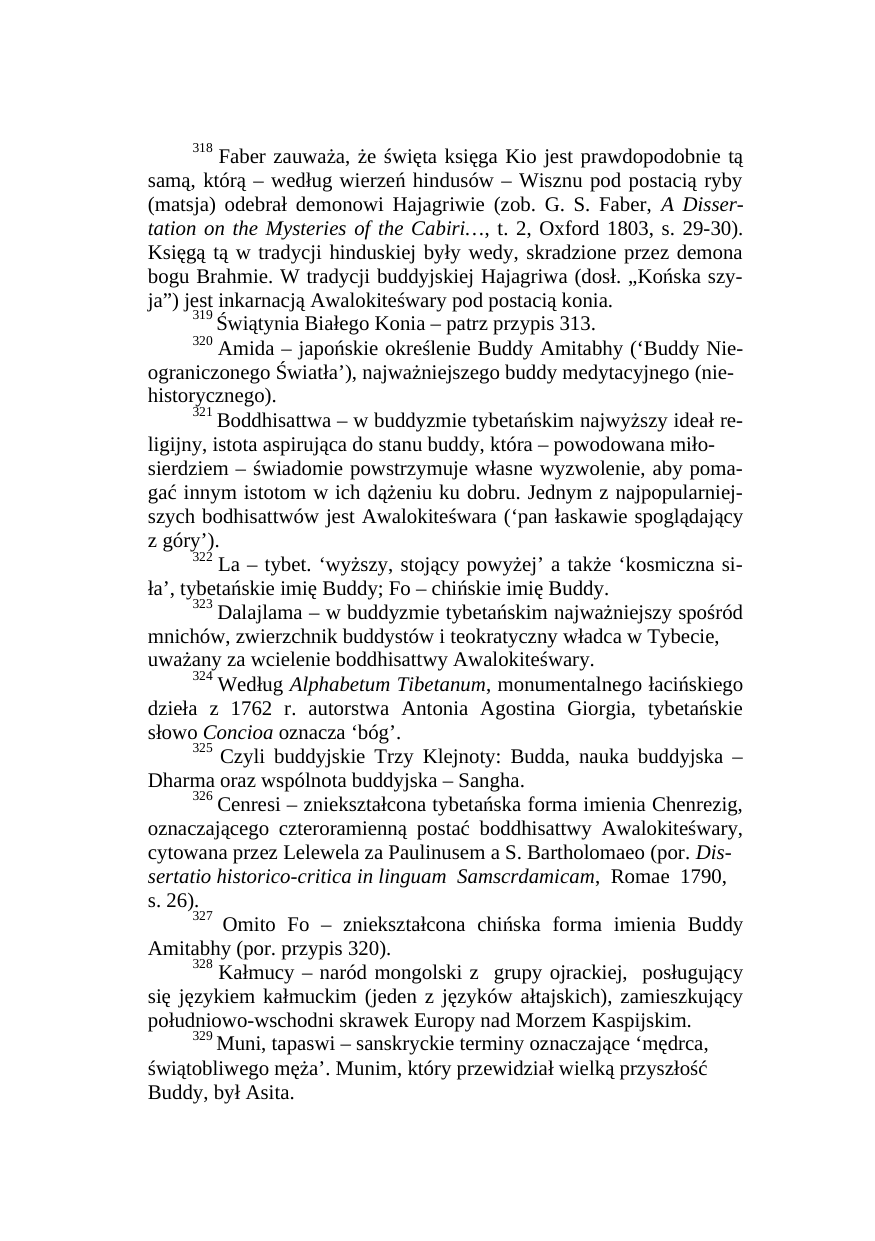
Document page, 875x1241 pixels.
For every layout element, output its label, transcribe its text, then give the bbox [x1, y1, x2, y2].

text uważany za wcielenie boddhisattwy Awalokiteśwary. [148, 648, 868, 671]
text 322 La – tybet. ‘wyższy, stojący powyżej’ a także ‘kosmiczna si- ła’, tybetańskie imię Buddy; Fo – chińskie imię Buddy. [148, 552, 743, 600]
text 319 Świątynia Białego Konia – patrz przypis 313. [192, 312, 868, 335]
text 321 Boddhisattwa – w buddyzmie tybetańskim najwyższy ideał re- ligijny, istota aspirująca do stanu buddy, która – powodowana miło- [148, 408, 743, 456]
text 320 Amida – japońskie określenie Buddy Amitabhy (‘Buddy Nie- ograniczonego Światła’), najważniejszego buddy medytacyjnego (nie- [148, 337, 743, 384]
text 329 Muni, tapaswi – sanskryckie terminy oznaczające ‘mędrca, [192, 1032, 868, 1055]
text sertatio historico-critica in linguam Samscrdamicam, Romae 1790, s. 26). [148, 864, 739, 912]
text 328 Kałmucy – naród mongolski z grupy ojrackiej, posługujący się językiem kałmuckim (jeden z języków ałtajskich), zamieszkujący południowo-wschodni skrawek Europy nad Morzem Kaspijskim. [148, 960, 744, 1032]
text 324 Według Alphabetum Tibetanum, monumentalnego łacińskiego dzieła z 1762 r. autorstwa Antonia Agostina Giorgia, tybetańskie słowo Concioa oznacza ‘bóg’. [148, 672, 743, 744]
text historycznego). [148, 384, 868, 407]
text 323 Dalajlama – w buddyzmie tybetańskim najważniejszy spośród mnichów, zwierzchnik buddystów i teokratyczny władca w Tybecie, [148, 601, 744, 648]
text 318 Faber zauważa, że święta księga Kio jest prawdopodobnie tą samą, którą – według wierzeń hindusów – Wisznu pod postacią ryby (matsja) odebrał demonowi Hajagriwie (zob. G. S. Faber, A Disser- tation on the Mysteries of the Cabiri…, t. 2, Oxford 1803, s. 29-30). Księgą tą w tradycji hinduskiej były wedy, skradzione przez demona bogu Brahmie. W tradycji buddyjskiej Hajagriwa (dosł. „Końska szy- ja”) jest inkarnacją Awalokiteśwary pod postacią konia. [148, 140, 744, 312]
text 327 Omito Fo – zniekształcona chińska forma imienia Buddy Amitabhy (por. przypis 320). [148, 912, 744, 960]
text świątobliwego męża’. Munim, który przewidział wielką przyszłość Buddy, był Asita. [148, 1056, 725, 1104]
text 326 Cenresi – zniekształcona tybetańska forma imienia Chenrezig, oznaczającego czteroramienną postać boddhisattwy Awalokiteśwary, cytowana przez Lelewela za Paulinusem a S. Bartholomaeo (por. Dis- [148, 792, 744, 864]
text sierdziem – świadomie powstrzymuje własne wyzwolenie, aby poma- gać innym istotom w ich dążeniu ku dobru. Jednym z najpopularniej- szych bodhisattwów jest Awalokiteśwara (‘pan łaskawie spoglądający z góry’). [148, 456, 744, 552]
text 325 Czyli buddyjskie Trzy Klejnoty: Budda, nauka buddyjska – Dharma oraz wspólnota buddyjska – Sangha. [148, 744, 743, 792]
